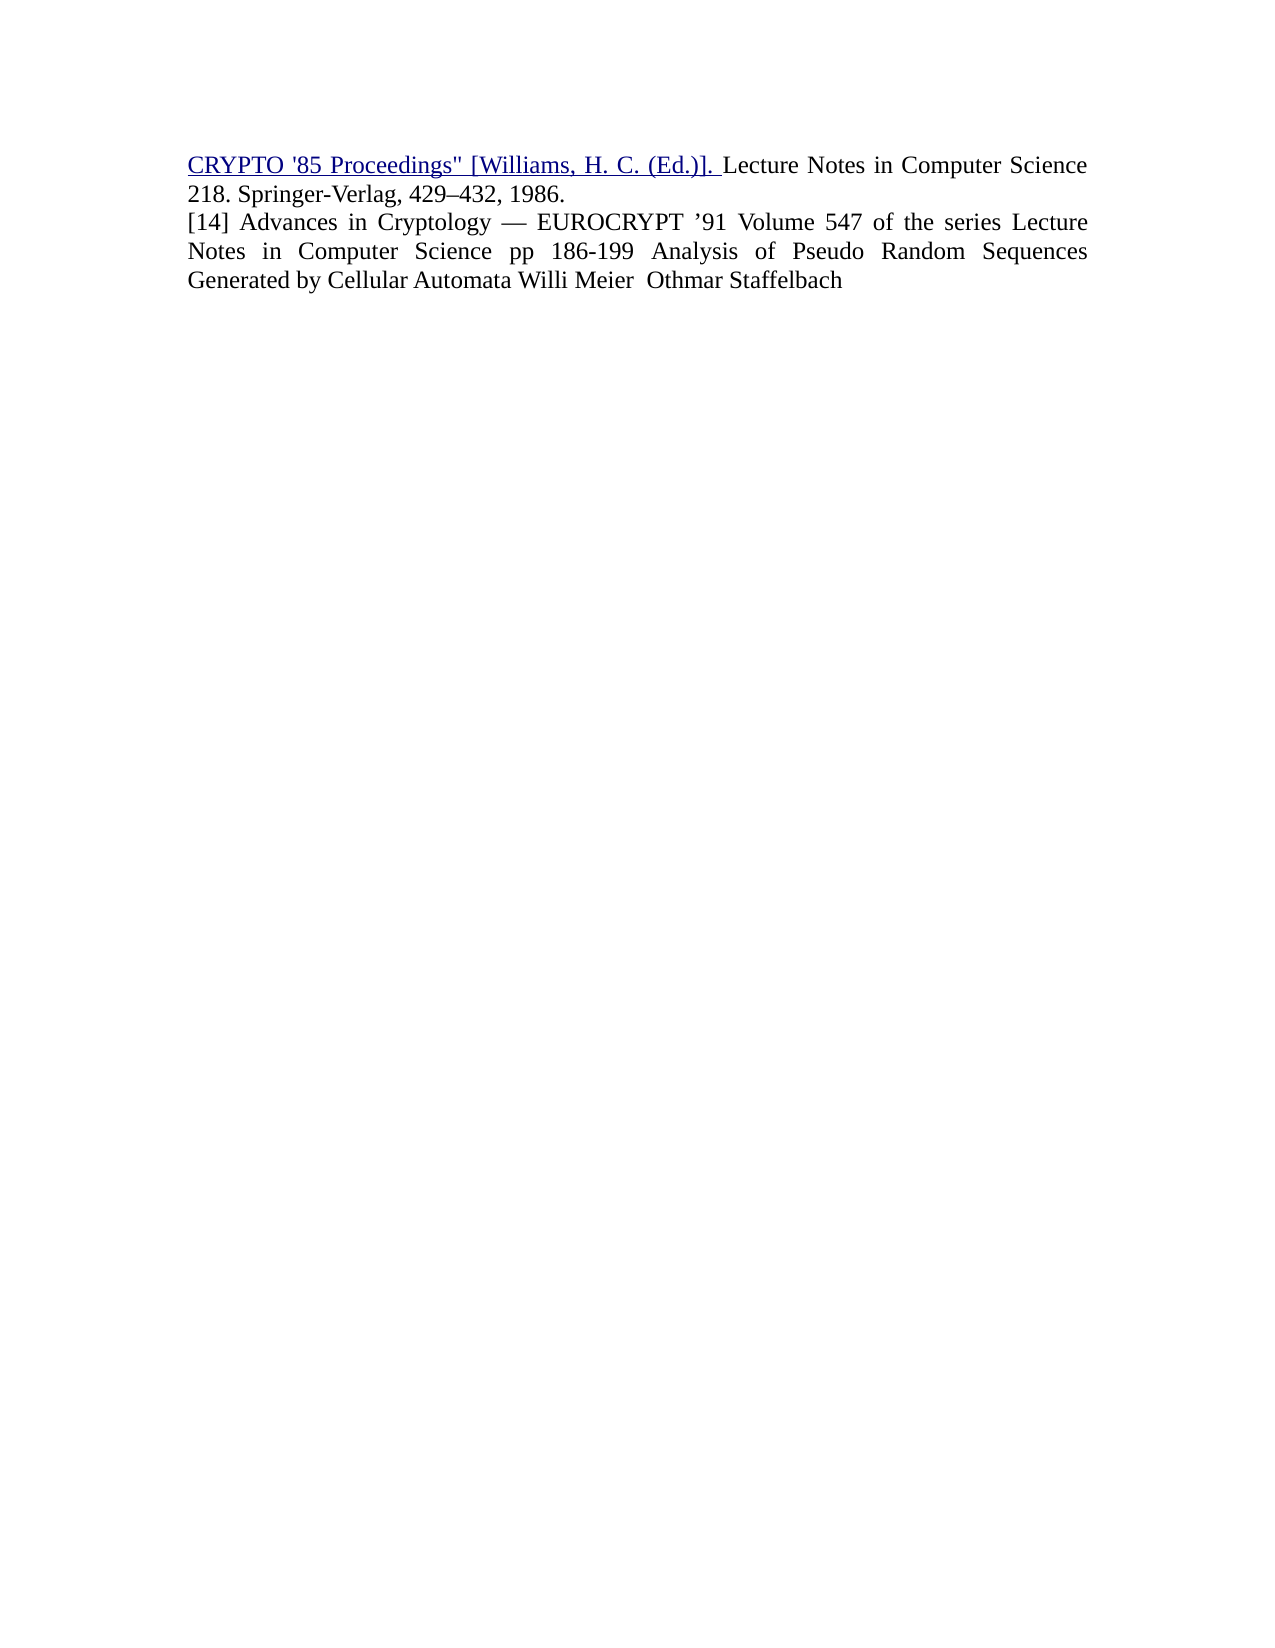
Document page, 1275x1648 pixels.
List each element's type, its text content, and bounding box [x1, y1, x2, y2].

text CRYPTO '85 Proceedings" [Williams, H. C. (Ed.)]. Lecture Notes in Computer Science 218. Springer-Verlag, 429–432, 1986. [187, 150, 1088, 207]
text [14] Advances in Cryptology — EUROCRYPT ’91 Volume 547 of the series Lecture Notes in Computer Science pp 186-199 Analysis of Pseudo Random Sequences Generated by Cellular Automata Willi Meier Othmar Staffelbach [187, 207, 1088, 294]
